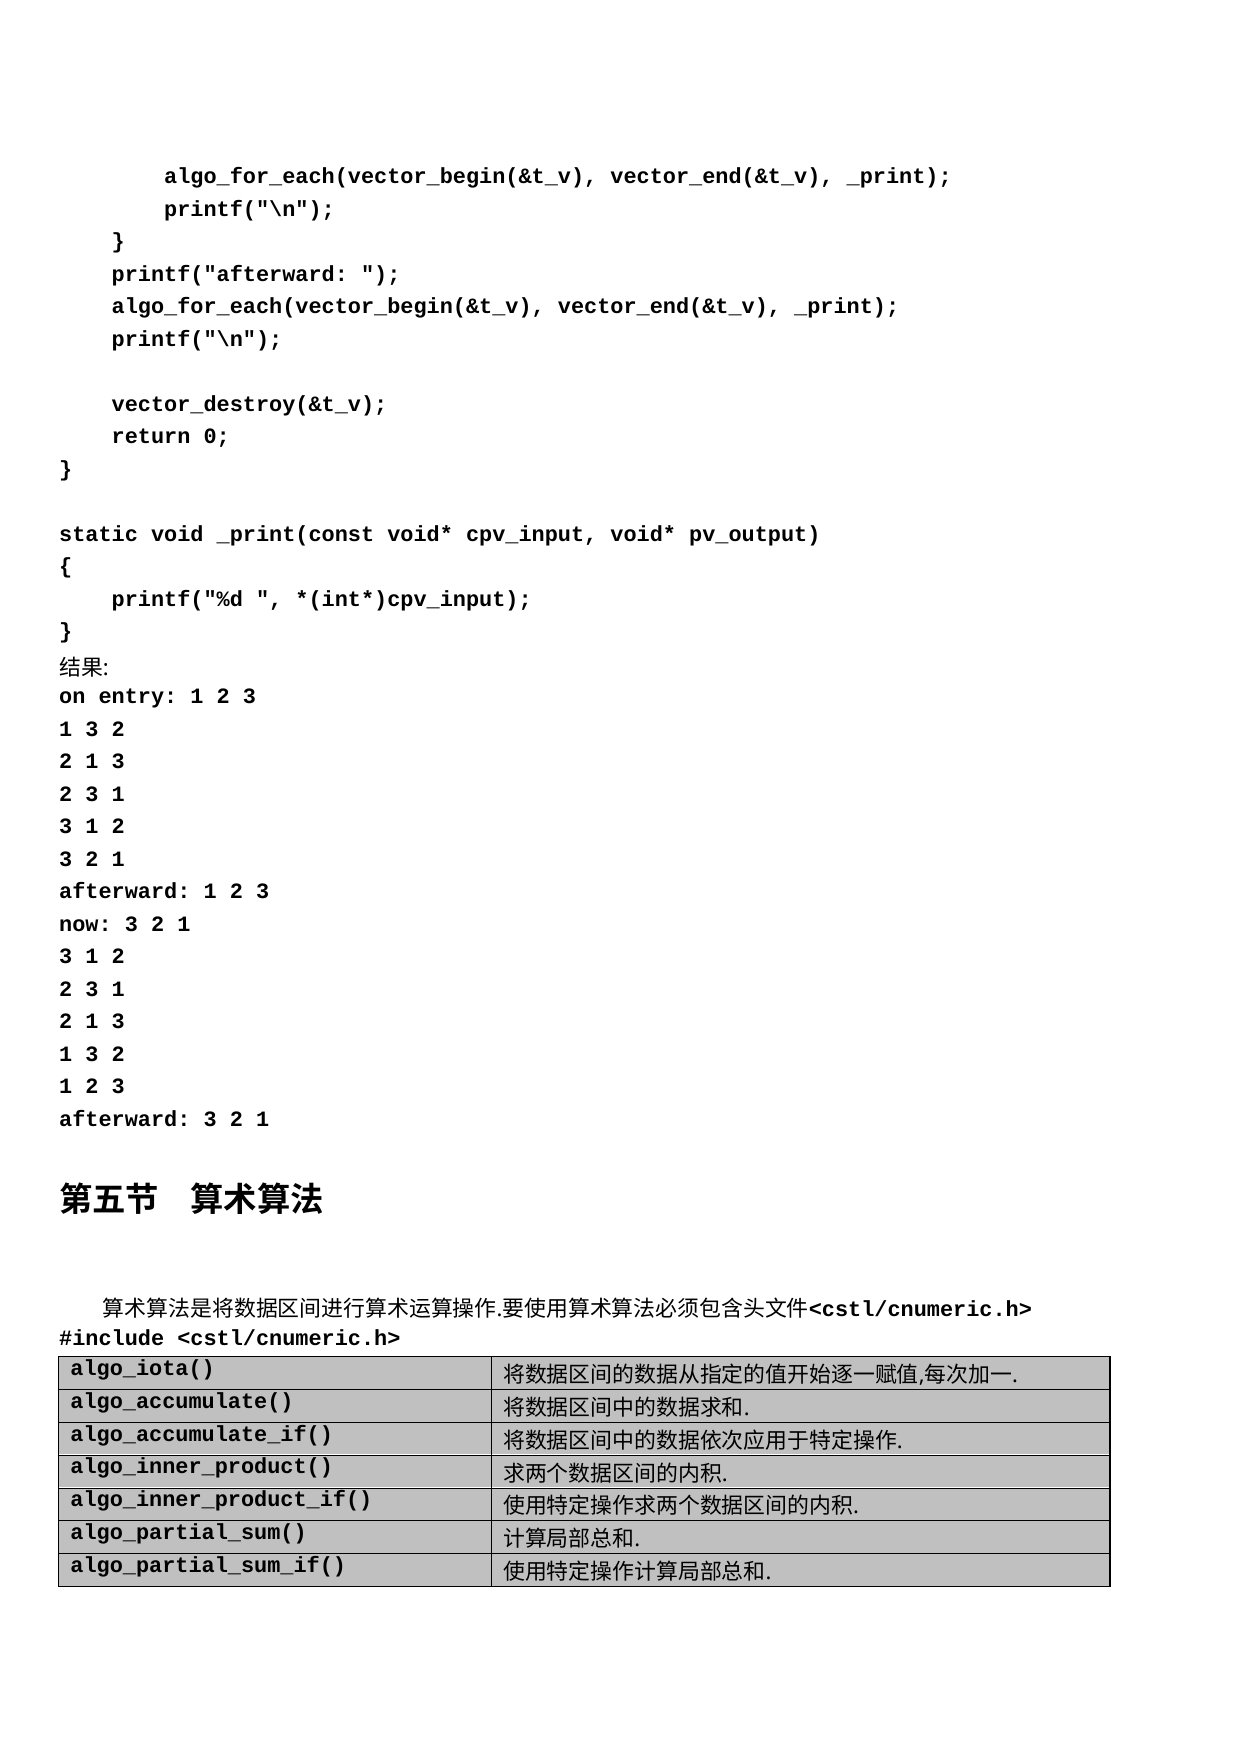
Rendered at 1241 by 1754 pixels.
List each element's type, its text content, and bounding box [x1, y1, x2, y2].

text 算术算法是将数据区间进行算术运算操作.要使用算术算法必须包含头文件<cstl/cnumeric.h> [59, 1291, 1181, 1324]
text algo_for_each(vector_begin(&t_v), vector_end(&t_v), _print); [59, 162, 1181, 194]
text now: 3 2 1 [59, 909, 1181, 942]
text afterward: 1 2 3 [59, 877, 1181, 909]
text printf("\n"); [59, 194, 1181, 227]
table_cell algo_partial_sum() [59, 1521, 491, 1553]
text printf("afterward: "); [59, 259, 1181, 292]
text algo_for_each(vector_begin(&t_v), vector_end(&t_v), _print); [59, 292, 1181, 324]
text afterward: 3 2 1 [59, 1104, 1181, 1137]
table_cell algo_inner_product_if() [59, 1489, 491, 1520]
text 2 3 1 [59, 779, 1181, 812]
text on entry: 1 2 3 [59, 682, 1181, 714]
text 1 3 2 [59, 1039, 1181, 1072]
text 1 3 2 [59, 714, 1181, 747]
text } [59, 454, 1181, 487]
table_cell 计算局部总和. [492, 1521, 1109, 1553]
text } [59, 227, 1181, 259]
text return 0; [59, 422, 1181, 454]
text 2 3 1 [59, 974, 1181, 1007]
table_cell algo_accumulate_if() [59, 1423, 491, 1454]
text static void _print(const void* cpv_input, void* pv_output) [59, 519, 1181, 552]
table_cell 求两个数据区间的内积. [492, 1456, 1109, 1487]
table_cell algo_inner_product() [59, 1456, 491, 1487]
table_cell 将数据区间中的数据求和. [492, 1390, 1109, 1422]
text 3 1 2 [59, 942, 1181, 974]
table_header 将数据区间的数据从指定的值开始逐一赋值,每次加一. [492, 1357, 1109, 1389]
text #include <cstl/cnumeric.h> [59, 1324, 1181, 1356]
table_cell 使用特定操作计算局部总和. [492, 1554, 1109, 1586]
text printf("%d ", *(int*)cpv_input); [59, 584, 1181, 617]
text 结果: [59, 649, 1181, 682]
table_cell algo_accumulate() [59, 1390, 491, 1422]
subtitle 算术算法 [59, 1164, 1181, 1229]
table_header algo_iota() [59, 1357, 491, 1389]
text printf("\n"); [59, 324, 1181, 357]
text 1 2 3 [59, 1072, 1181, 1104]
table_cell 使用特定操作求两个数据区间的内积. [492, 1489, 1109, 1520]
table_cell 将数据区间中的数据依次应用于特定操作. [492, 1423, 1109, 1454]
text vector_destroy(&t_v); [59, 389, 1181, 422]
text 2 1 3 [59, 1007, 1181, 1039]
table_cell algo_partial_sum_if() [59, 1554, 491, 1586]
text 3 1 2 [59, 812, 1181, 844]
text { [59, 552, 1181, 584]
text } [59, 617, 1181, 649]
text 3 2 1 [59, 844, 1181, 877]
text 2 1 3 [59, 747, 1181, 779]
